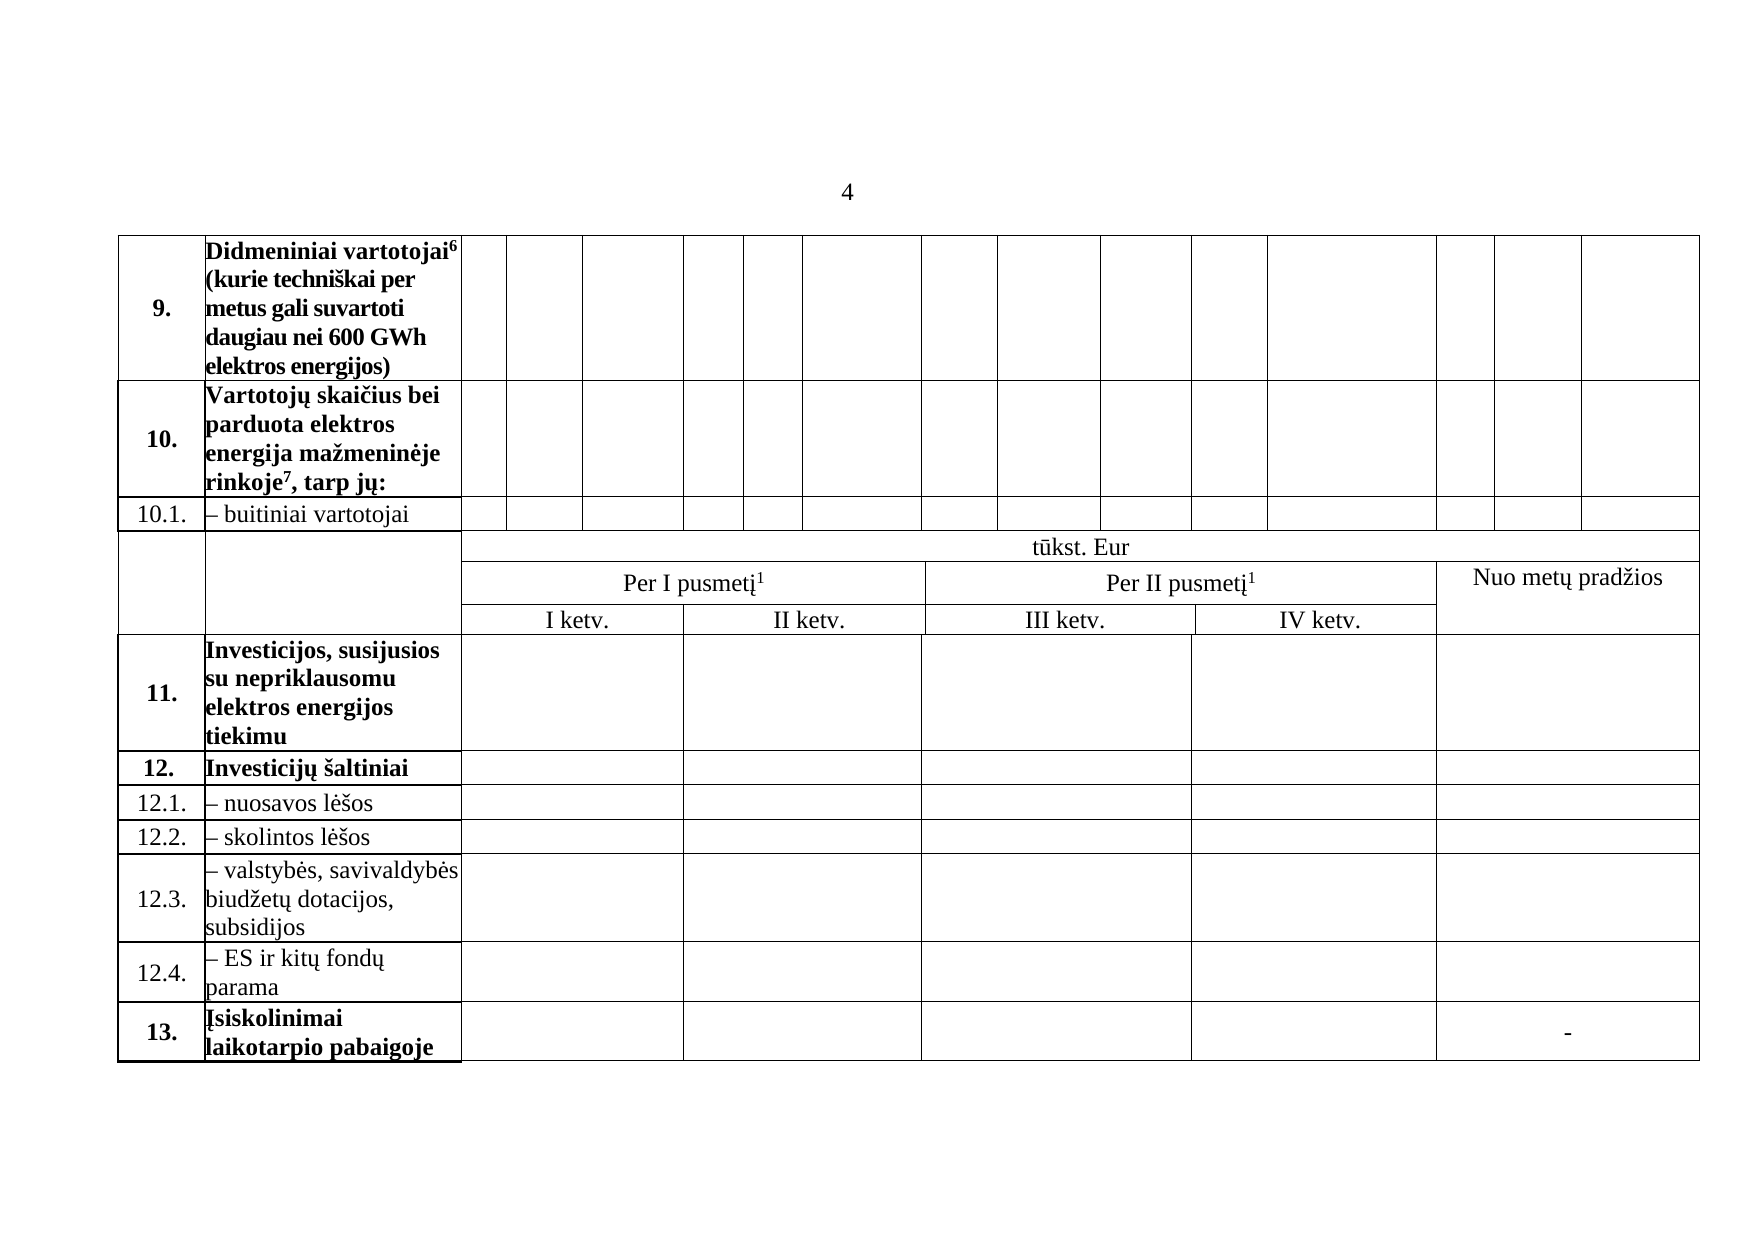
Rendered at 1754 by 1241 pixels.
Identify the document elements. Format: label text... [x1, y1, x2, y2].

table_cell [1437, 236, 1494, 379]
table_cell [1192, 381, 1267, 496]
table_cell – valstybės, savivaldybės biudžetų dotacijos, subsidijos [206, 855, 461, 941]
table_cell [922, 942, 1191, 1001]
table_cell [462, 854, 683, 941]
table_cell [583, 497, 683, 530]
table_cell Vartotojų skaičius bei parduota elektros energija mažmeninėje rinkoje7, tarp jų: [206, 381, 461, 496]
table_cell Nuo metų pradžios [1437, 562, 1699, 634]
table_cell [462, 751, 683, 784]
table_cell [922, 854, 1191, 941]
table_cell [744, 381, 802, 496]
table_cell [119, 532, 205, 634]
table_cell [462, 820, 683, 853]
table_cell [803, 497, 921, 530]
table_cell [1437, 785, 1699, 818]
table_cell [1192, 820, 1436, 853]
table_cell I ketv. [462, 605, 683, 634]
table_cell – buitiniai vartotojai [206, 498, 461, 530]
table_cell 11. [119, 635, 204, 750]
table_cell II ketv. [684, 605, 925, 634]
table_cell 12.2. [119, 821, 204, 853]
table_cell [462, 236, 506, 379]
table_cell 12.4. [119, 943, 204, 1001]
table_cell [922, 820, 1191, 853]
table_cell 13. [119, 1003, 204, 1060]
table_cell [1192, 785, 1436, 818]
table_cell [1268, 497, 1436, 530]
table_cell [684, 1002, 921, 1060]
table_cell [206, 532, 461, 634]
table_cell [1101, 236, 1191, 379]
table_cell [1437, 854, 1699, 941]
table_cell Didmeniniai vartotojai6 (kurie techniškai per metus gali suvartoti daugiau nei 600 GWh elektros energijos) [206, 236, 461, 379]
table_cell [1437, 635, 1699, 750]
table_cell [1192, 497, 1267, 530]
table_cell [684, 854, 921, 941]
table_cell [922, 497, 997, 530]
table_cell [507, 381, 582, 496]
table_cell [998, 381, 1100, 496]
table_cell [1101, 381, 1191, 496]
table_cell – skolintos lėšos [206, 821, 461, 853]
table_cell [684, 381, 743, 496]
table_cell [1192, 635, 1436, 750]
table_cell [684, 635, 921, 750]
table_cell tūkst. Eur [462, 531, 1699, 561]
table_cell [1582, 497, 1699, 530]
table_cell [684, 785, 921, 818]
table_cell [1192, 1002, 1436, 1060]
table_cell 12.1. [119, 786, 204, 818]
table_cell [462, 497, 506, 530]
table_cell [1495, 497, 1581, 530]
table_cell Investicijos, susijusios su nepriklausomu elektros energijos tiekimu [206, 635, 461, 750]
table_cell [998, 236, 1100, 379]
table_cell III ketv. [926, 605, 1195, 634]
table_cell [1495, 381, 1581, 496]
table_cell [684, 751, 921, 784]
table_cell [583, 381, 683, 496]
table_cell [1437, 820, 1699, 853]
table_cell [1437, 751, 1699, 784]
table_cell [922, 635, 1191, 750]
table_cell – nuosavos lėšos [206, 786, 461, 818]
table_cell IV ketv. [1196, 605, 1436, 634]
table_cell [1437, 497, 1494, 530]
table_cell - [1437, 1002, 1699, 1060]
table_cell [922, 236, 997, 379]
table_cell [1268, 381, 1436, 496]
table_cell Per I pusmetį1 [462, 562, 925, 604]
table_cell 12.3. [119, 855, 204, 941]
table_cell [1268, 236, 1436, 379]
table_cell [462, 635, 683, 750]
table_cell [507, 497, 582, 530]
table_cell [744, 236, 802, 379]
table_cell [462, 1002, 683, 1060]
table_cell [1582, 236, 1699, 379]
table_cell [1495, 236, 1581, 379]
table_cell – ES ir kitų fondų parama [206, 943, 461, 1001]
table_cell [462, 785, 683, 818]
table_cell Įsiskolinimai laikotarpio pabaigoje [206, 1003, 461, 1060]
table_cell [922, 381, 997, 496]
table_cell [998, 497, 1100, 530]
table_cell [1582, 381, 1699, 496]
table_cell [583, 236, 683, 379]
table_cell [1192, 236, 1267, 379]
table_cell [684, 820, 921, 853]
table_cell [1101, 497, 1191, 530]
table_cell [922, 751, 1191, 784]
table_cell [1437, 942, 1699, 1001]
table_cell Per II pusmetį1 [926, 562, 1436, 604]
table_cell [462, 381, 506, 496]
table_cell [922, 785, 1191, 818]
table_cell [684, 497, 743, 530]
table_cell Investicijų šaltiniai [206, 752, 461, 784]
table_cell [744, 497, 802, 530]
table_cell [1192, 751, 1436, 784]
table_cell 12. [119, 752, 204, 784]
table_cell [1437, 381, 1494, 496]
table_cell [684, 236, 743, 379]
table_cell [684, 942, 921, 1001]
table_cell 10.1. [119, 498, 204, 530]
table_cell [803, 381, 921, 496]
table_cell 9. [119, 236, 205, 379]
table_cell [1192, 854, 1436, 941]
table_cell [507, 236, 582, 379]
table_cell 10. [119, 381, 204, 496]
table_cell [803, 236, 921, 379]
table_cell [922, 1002, 1191, 1060]
table_cell [462, 942, 683, 1001]
table_cell [1192, 942, 1436, 1001]
